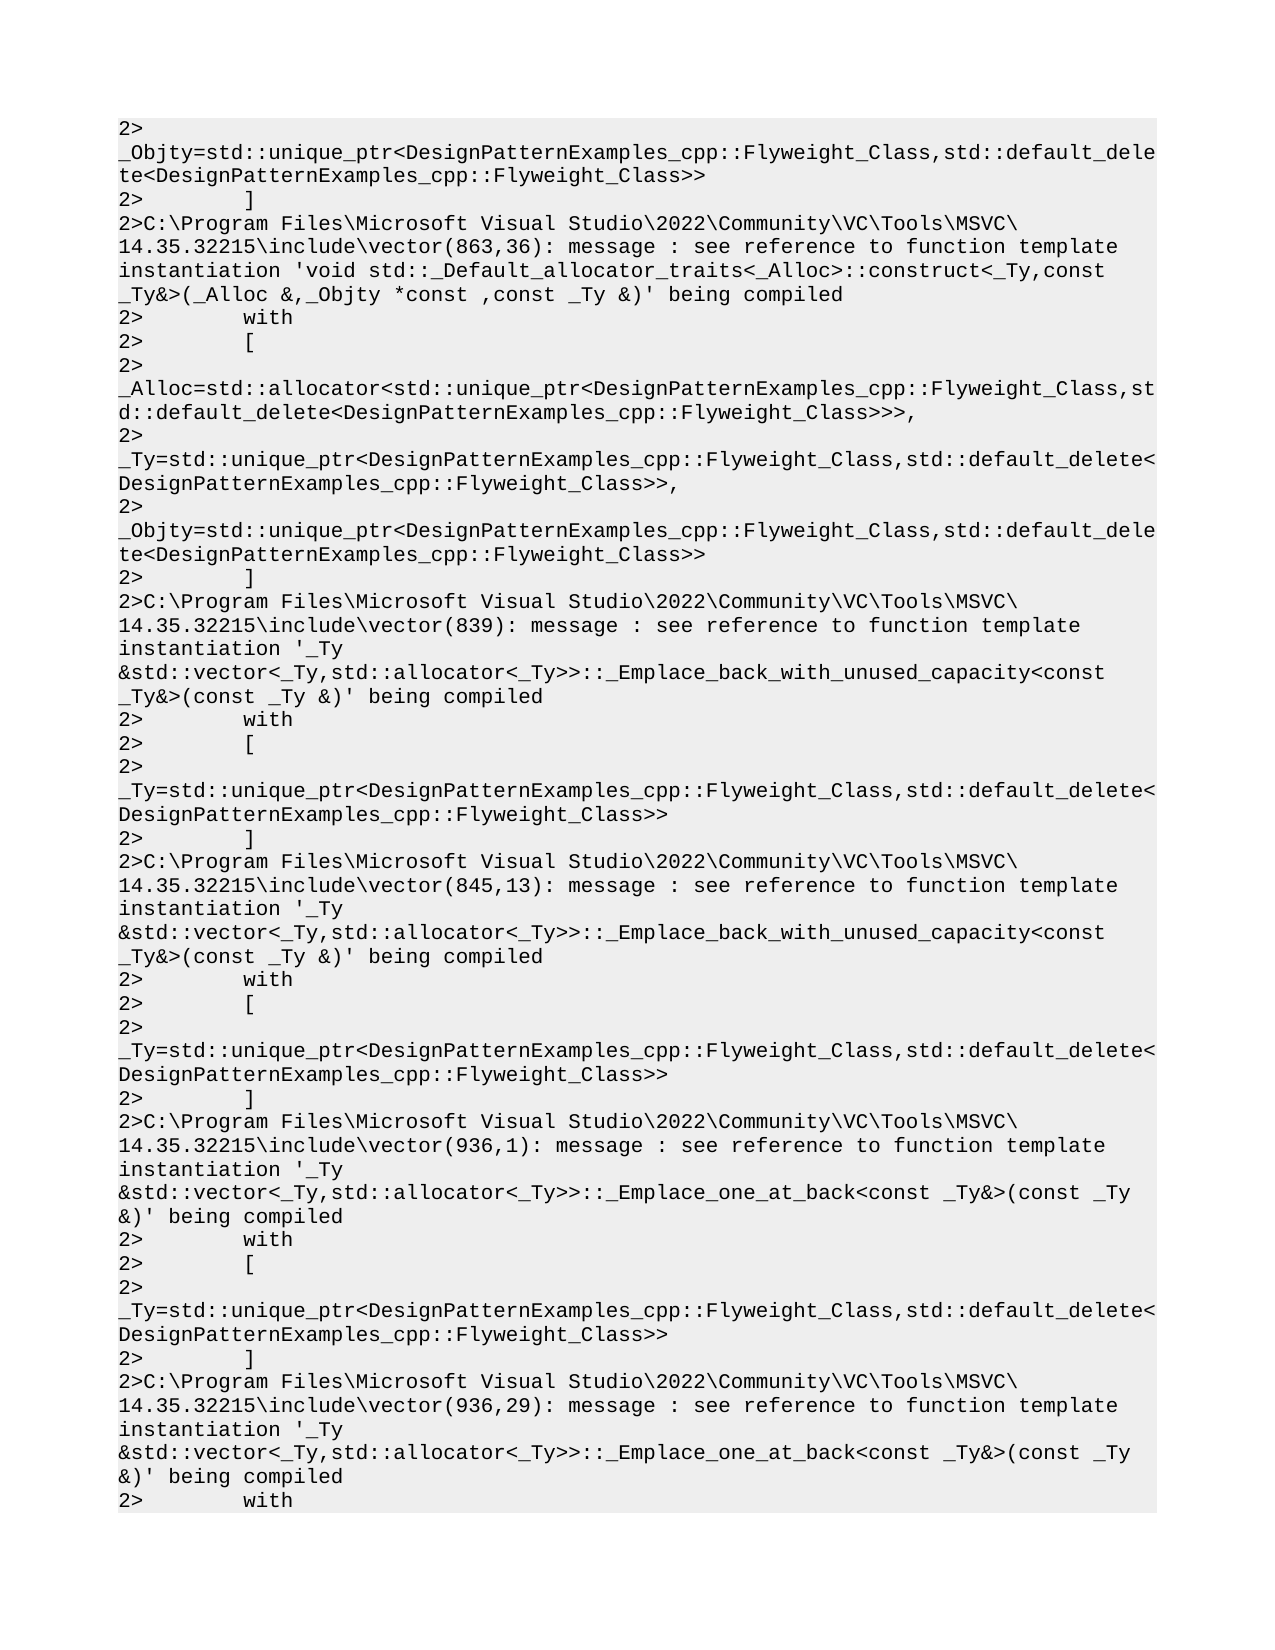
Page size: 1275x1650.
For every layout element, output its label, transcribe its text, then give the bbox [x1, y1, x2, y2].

text 2>C:\Program Files\Microsoft Visual Studio\2022\Community\VC\Tools\MSVC\14.35.32215\include\vector(839): message : see reference to function template instantiation '_Ty &std::vector<_Ty,std::allocator<_Ty>>::_Emplace_back_with_unused_capacity<const _Ty&>(const _Ty &)' being compiled [118, 591, 1157, 709]
text 2>C:\Program Files\Microsoft Visual Studio\2022\Community\VC\Tools\MSVC\14.35.32215\include\vector(845,13): message : see reference to function template instantiation '_Ty &std::vector<_Ty,std::allocator<_Ty>>::_Emplace_back_with_unused_capacity<const _Ty&>(const _Ty &)' being compiled [118, 851, 1157, 969]
text 2> with [118, 1229, 1157, 1253]
text 2> [ [118, 331, 1157, 354]
text 2> _Ty=std::unique_ptr<DesignPatternExamples_cpp::Flyweight_Class,std::default_delete<DesignPatternExamples_cpp::Flyweight_Class>> [118, 1017, 1157, 1088]
text 2>C:\Program Files\Microsoft Visual Studio\2022\Community\VC\Tools\MSVC\14.35.32215\include\vector(863,36): message : see reference to function template instantiation 'void std::_Default_allocator_traits<_Alloc>::construct<_Ty,const _Ty&>(_Alloc &,_Objty *const ,const _Ty &)' being compiled [118, 213, 1157, 307]
text 2> with [118, 1489, 1157, 1513]
text 2> with [118, 307, 1157, 331]
text 2> _Objty=std::unique_ptr<DesignPatternExamples_cpp::Flyweight_Class,std::default_delete<DesignPatternExamples_cpp::Flyweight_Class>> [118, 496, 1157, 567]
text 2> _Ty=std::unique_ptr<DesignPatternExamples_cpp::Flyweight_Class,std::default_delete<DesignPatternExamples_cpp::Flyweight_Class>>, [118, 426, 1157, 496]
text 2> [ [118, 1253, 1157, 1277]
text 2> [ [118, 993, 1157, 1017]
text 2> ] [118, 567, 1157, 591]
text 2>C:\Program Files\Microsoft Visual Studio\2022\Community\VC\Tools\MSVC\14.35.32215\include\vector(936,29): message : see reference to function template instantiation '_Ty &std::vector<_Ty,std::allocator<_Ty>>::_Emplace_one_at_back<const _Ty&>(const _Ty &)' being compiled [118, 1371, 1157, 1489]
text 2> ] [118, 1088, 1157, 1111]
text 2>C:\Program Files\Microsoft Visual Studio\2022\Community\VC\Tools\MSVC\14.35.32215\include\vector(936,1): message : see reference to function template instantiation '_Ty &std::vector<_Ty,std::allocator<_Ty>>::_Emplace_one_at_back<const _Ty&>(const _Ty &)' being compiled [118, 1111, 1157, 1229]
text 2> _Ty=std::unique_ptr<DesignPatternExamples_cpp::Flyweight_Class,std::default_delete<DesignPatternExamples_cpp::Flyweight_Class>> [118, 1277, 1157, 1348]
text 2> ] [118, 827, 1157, 851]
text 2> _Alloc=std::allocator<std::unique_ptr<DesignPatternExamples_cpp::Flyweight_Class,std::default_delete<DesignPatternExamples_cpp::Flyweight_Class>>>, [118, 354, 1157, 426]
text 2> _Objty=std::unique_ptr<DesignPatternExamples_cpp::Flyweight_Class,std::default_delete<DesignPatternExamples_cpp::Flyweight_Class>> [118, 118, 1157, 189]
text 2> with [118, 969, 1157, 993]
text 2> ] [118, 1348, 1157, 1371]
text 2> ] [118, 189, 1157, 213]
text 2> with [118, 709, 1157, 733]
text 2> _Ty=std::unique_ptr<DesignPatternExamples_cpp::Flyweight_Class,std::default_delete<DesignPatternExamples_cpp::Flyweight_Class>> [118, 757, 1157, 827]
text 2> [ [118, 733, 1157, 757]
